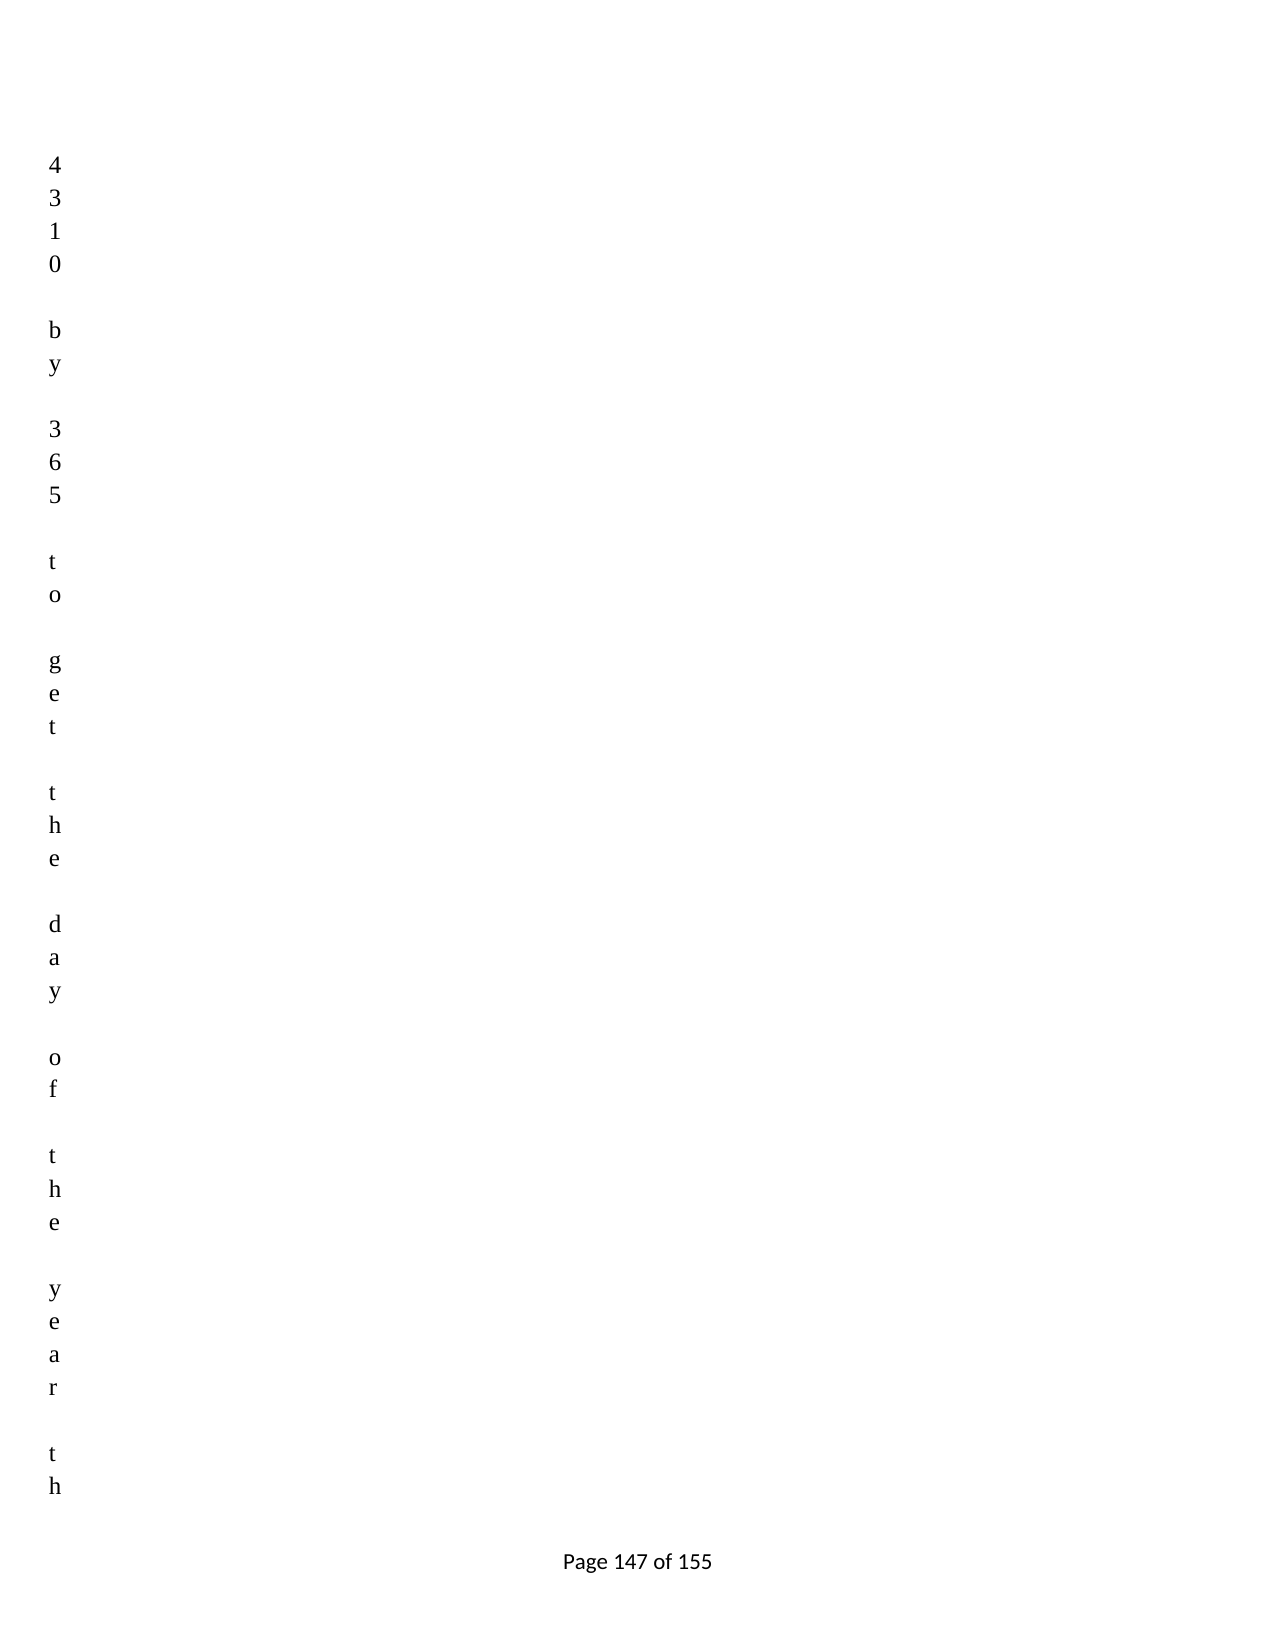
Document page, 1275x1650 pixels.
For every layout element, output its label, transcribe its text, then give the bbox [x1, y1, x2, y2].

table_cell 4310 by 365 to get the day of the year th [38, 150, 294, 1499]
table_cell [295, 150, 551, 1499]
table_cell [551, 150, 808, 1499]
table_cell [809, 150, 1066, 1499]
table_cell [1066, 150, 1275, 1499]
